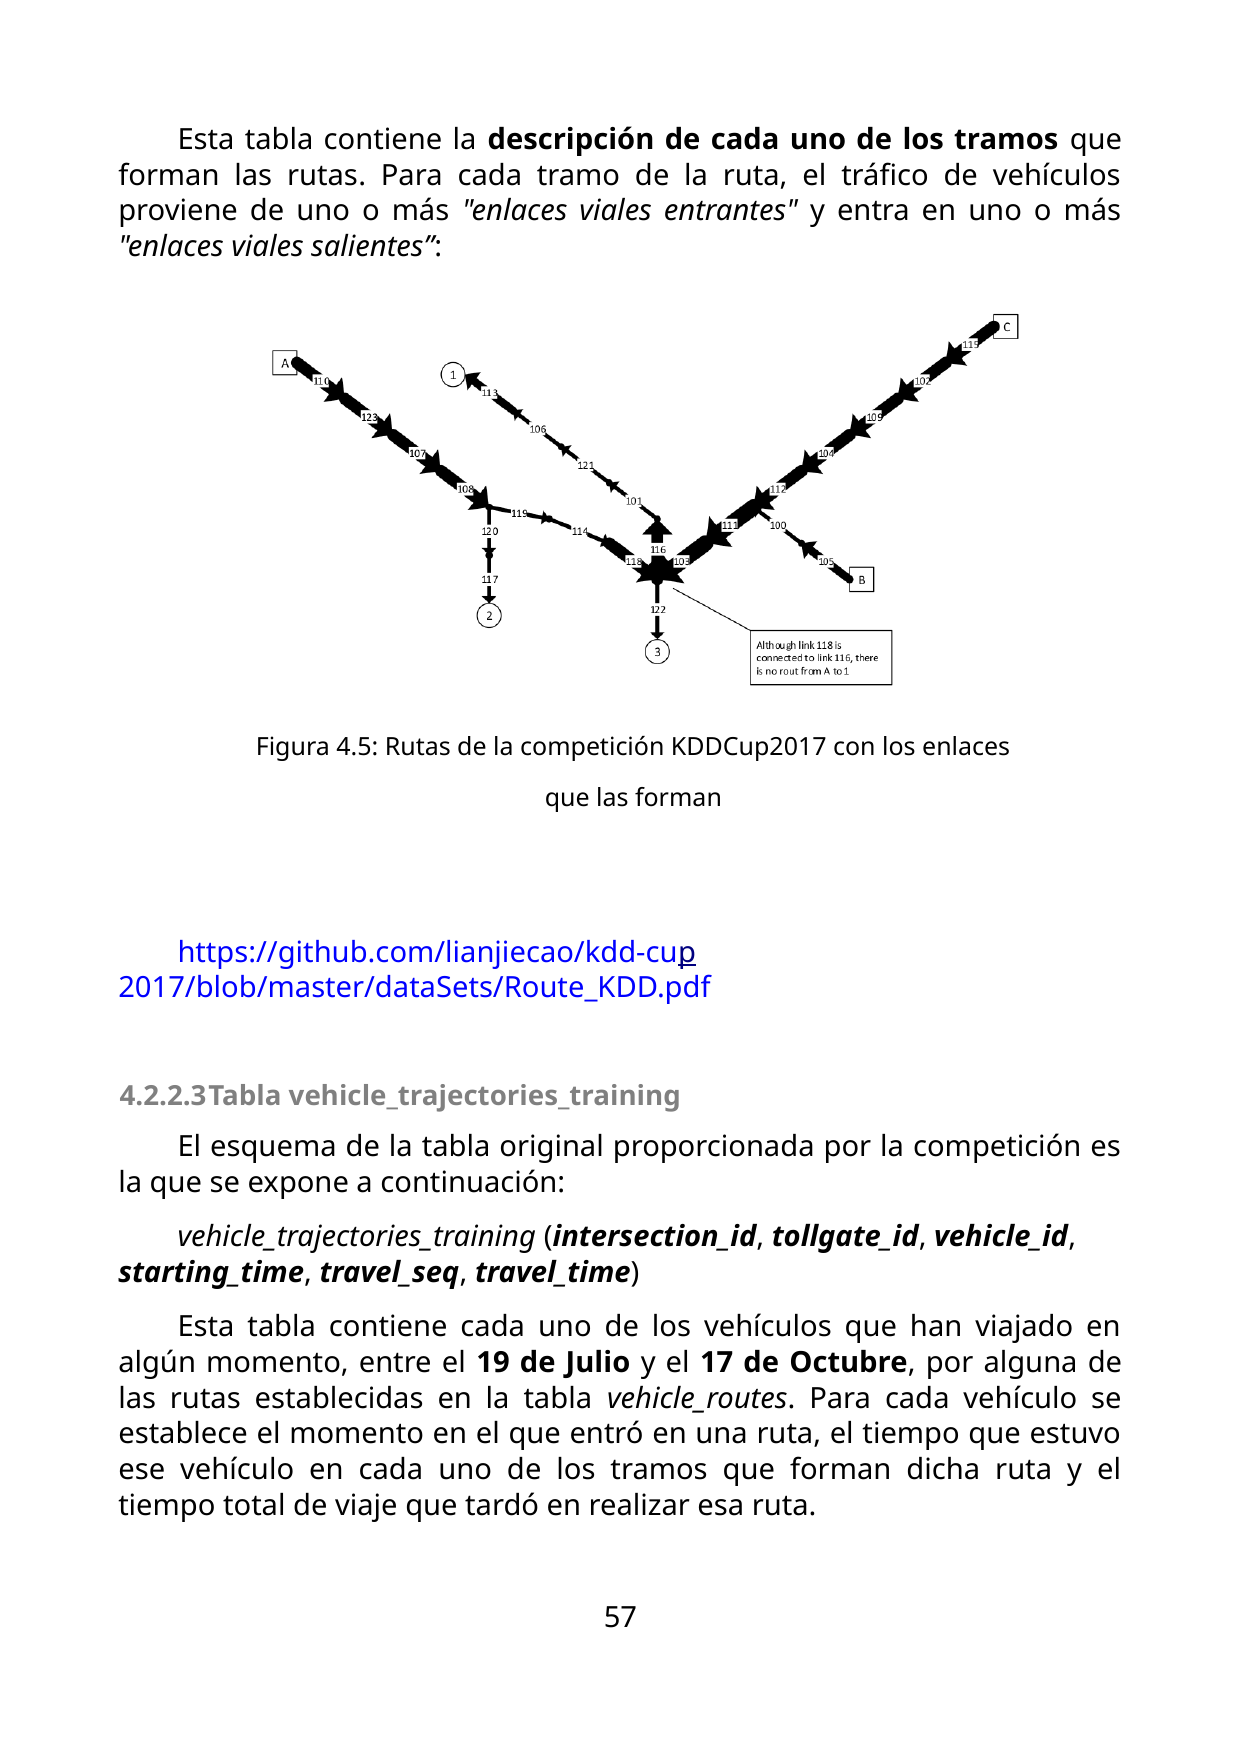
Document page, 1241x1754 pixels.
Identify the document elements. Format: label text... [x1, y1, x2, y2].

picture [261, 259, 1042, 712]
text Figura 4.5: Rutas de la competición KDDCup2017 con los enlaces que las forman [243, 712, 1023, 813]
text https://github.com/lianjiecao/kdd-cup 2017/blob/master/dataSets/Route_KDD.pdf [118, 931, 1122, 1006]
text Esta tabla contiene la descripción de cada uno de los tramos que forman las rutas. Para cada tramo de la ruta, el tráfico de vehículos proviene de uno o más "enlaces viales entrantes" y entra en uno o más "enlaces viales salientes”: [118, 118, 1122, 265]
text Esta tabla contiene cada uno de los vehículos que han viajado en algún momento, entre el 19 de Julio y el 17 de Octubre, por alguna de las rutas establecidas en la tabla vehicle_routes. Para cada vehículo se establece el momento en el que entró en una ruta, el tiempo que estuvo ese vehículo en cada uno de los tramos que forman dicha ruta y el tiempo total de viaje que tardó en realizar esa ruta. [118, 1305, 1122, 1524]
text vehicle_trajectories_training (intersection_id, tollgate_id, vehicle_id, starting_time, travel_seq, travel_time) [118, 1215, 1122, 1291]
text El esquema de la tabla original proporcionada por la competición es la que se expone a continuación: [118, 1125, 1122, 1201]
subtitle Tabla vehicle_trajectories_training [119, 1075, 1122, 1113]
